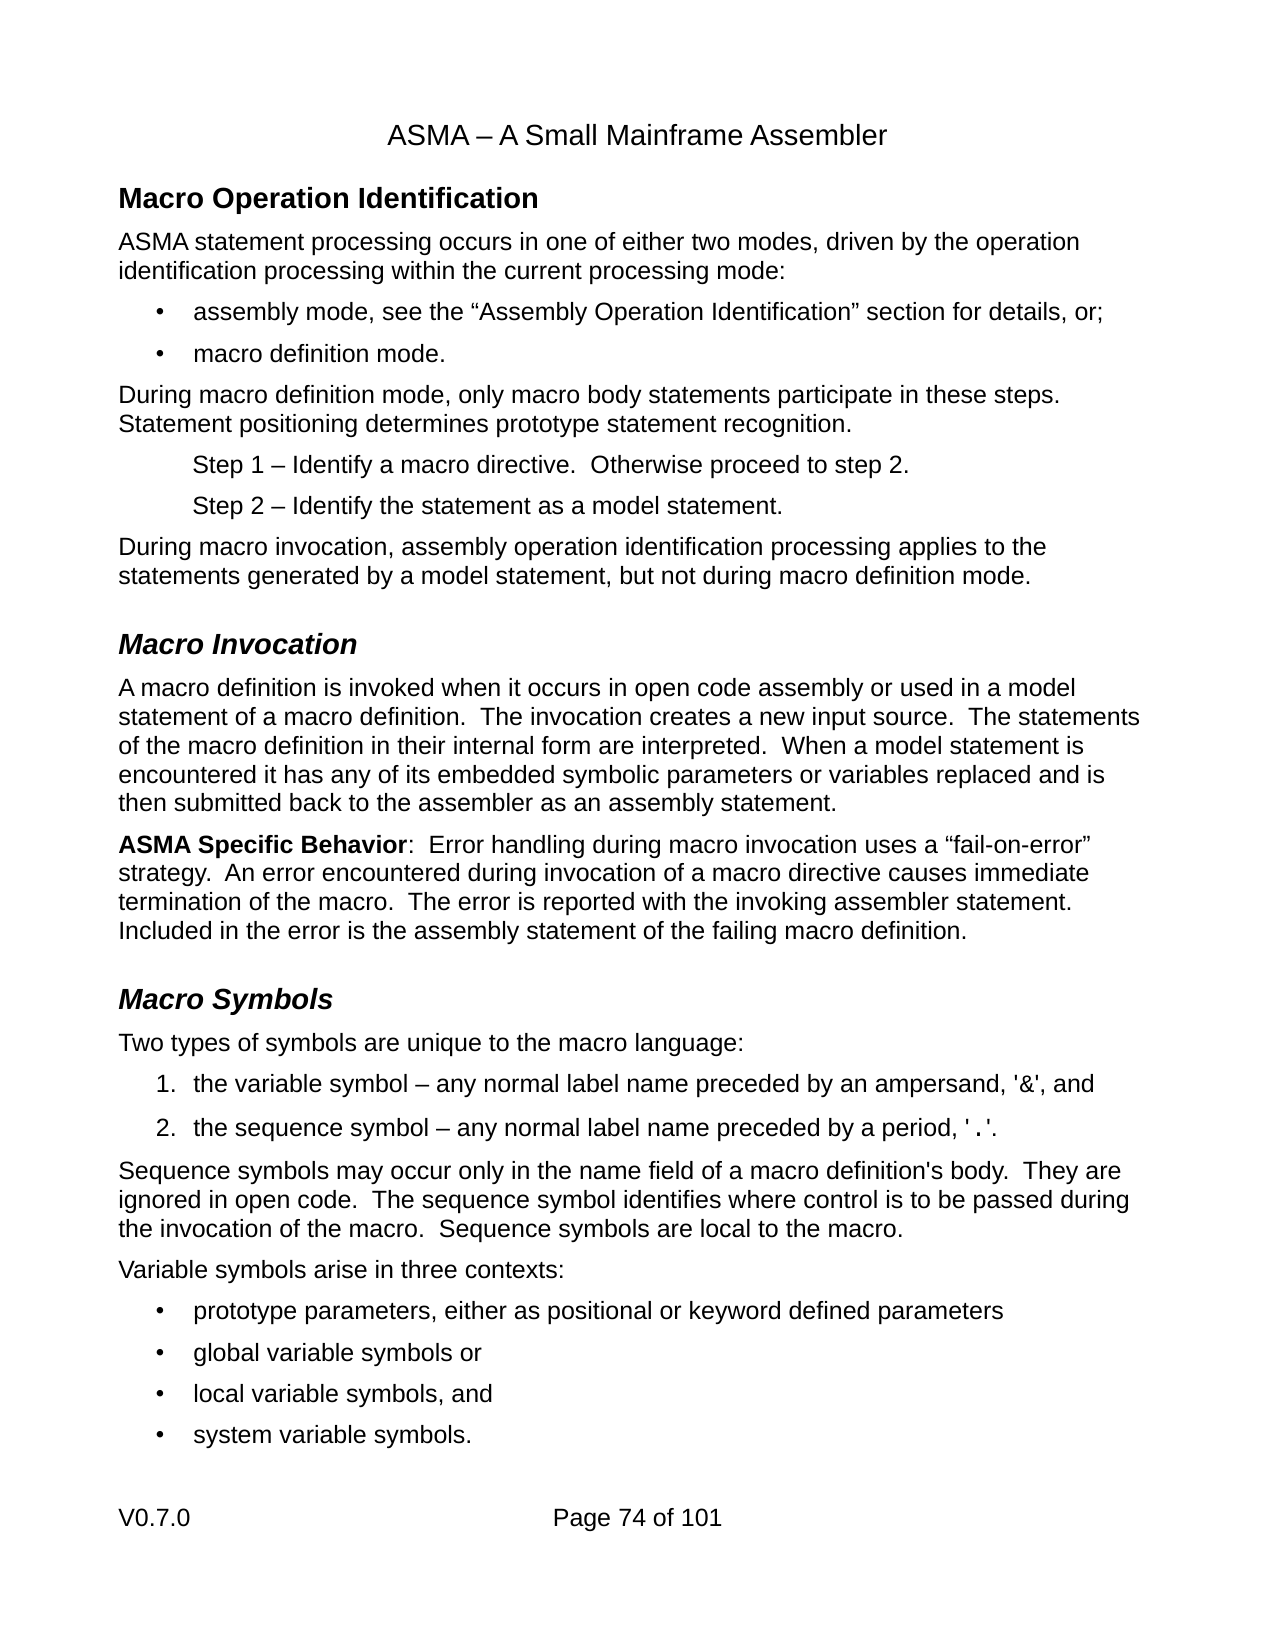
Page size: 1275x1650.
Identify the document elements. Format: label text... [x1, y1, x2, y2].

text During macro invocation, assembly operation identification processing applies to the statements generated by a model statement, but not during macro definition mode. [118, 532, 1157, 590]
text Step 1 – Identify a macro directive. Otherwise proceed to step 2. [192, 450, 1157, 479]
list macro definition mode. [156, 338, 1157, 367]
subtitle Macro Invocation [118, 627, 1157, 661]
text During macro definition mode, only macro body statements participate in these steps. Statement positioning determines prototype statement recognition. [118, 380, 1157, 437]
text Step 2 – Identify the statement as a model statement. [192, 491, 1157, 520]
text Sequence symbols may occur only in the name field of a macro definition's body. They are ignored in open code. The sequence symbol identifies where control is to be passed during the invocation of the macro. Sequence symbols are local to the macro. [118, 1156, 1157, 1243]
list prototype parameters, either as positional or keyword defined parameters [156, 1296, 1157, 1325]
text A macro definition is invoked when it occurs in open code assembly or used in a model statement of a macro definition. The invocation creates a new input source. The statements of the macro definition in their internal form are interpreted. When a model statement is encountered it has any of its embedded symbolic parameters or variables replaced and is then submitted back to the assembler as an assembly statement. [118, 673, 1157, 817]
list system variable symbols. [156, 1420, 1157, 1449]
subtitle Macro Operation Identification [118, 181, 1157, 215]
list global variable symbols or [156, 1338, 1157, 1367]
subtitle Macro Symbols [118, 982, 1157, 1016]
text Two types of symbols are unique to the macro language: [118, 1028, 1157, 1057]
list local variable symbols, and [156, 1379, 1157, 1408]
text Variable symbols arise in three contexts: [118, 1255, 1157, 1284]
list the variable symbol – any normal label name preceded by an ampersand, '&', and [156, 1069, 1157, 1100]
text ASMA statement processing occurs in one of either two modes, driven by the operation identification processing within the current processing mode: [118, 227, 1157, 285]
list the sequence symbol – any normal label name preceded by a period, '.'. [156, 1113, 1157, 1144]
text ASMA Specific Behavior: Error handling during macro invocation uses a “fail-on-error” strategy. An error encountered during invocation of a macro directive causes immediate termination of the macro. The error is reported with the invoking assembler statement. Included in the error is the assembly statement of the failing macro definition. [118, 830, 1157, 945]
list assembly mode, see the “Assembly Operation Identification” section for details, or; [156, 297, 1157, 326]
